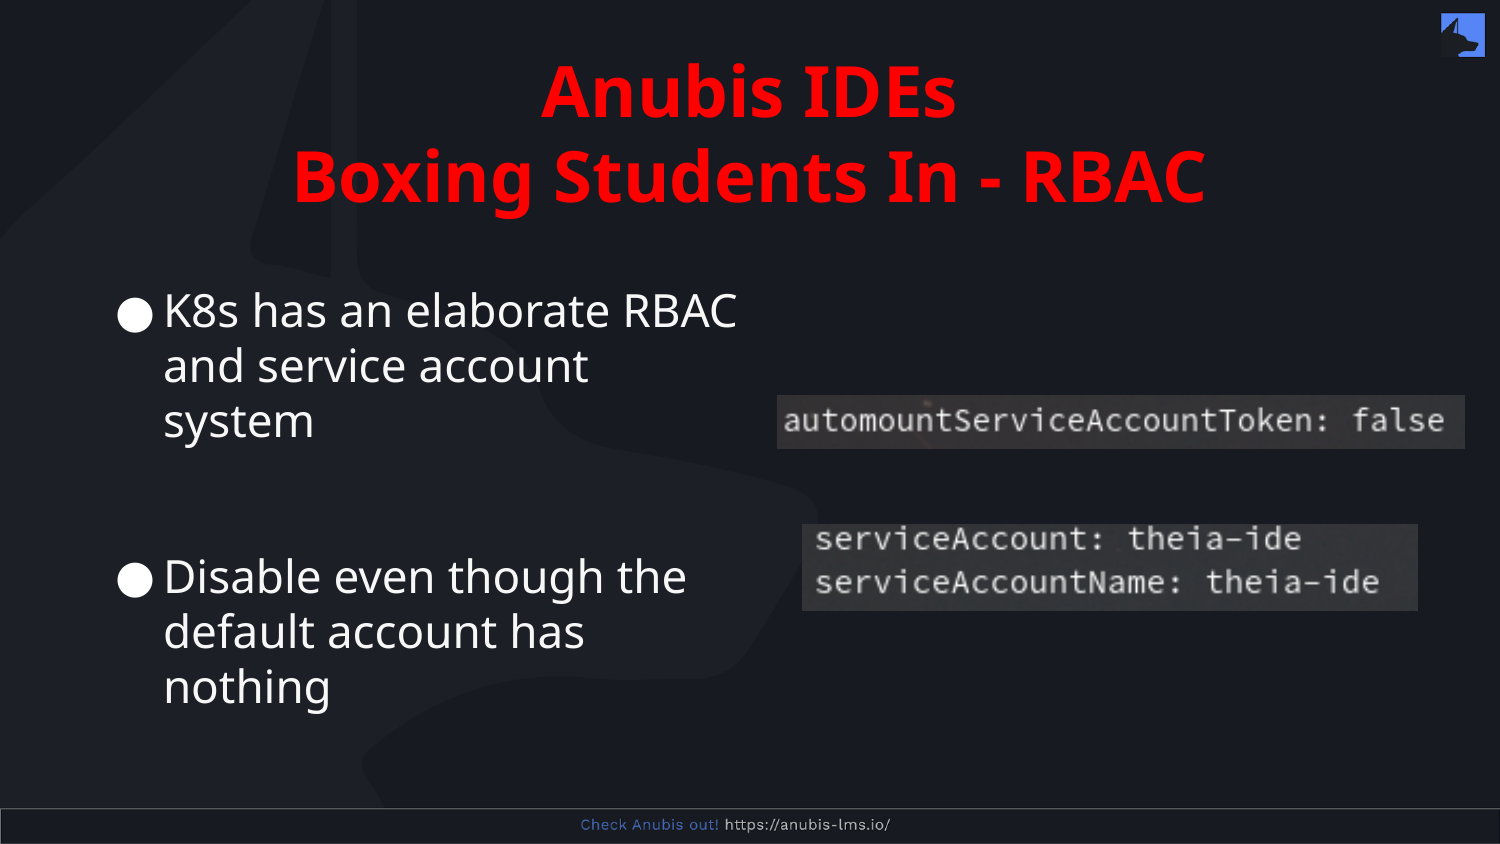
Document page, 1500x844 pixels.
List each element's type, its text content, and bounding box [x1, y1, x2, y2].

title Anubis IDEs Boxing Students In - RBAC [109, 38, 1391, 226]
list K8s has an elaborate RBAC and service account system Disable even though the default account has nothing [109, 225, 754, 769]
picture [0, 0, 1500, 844]
